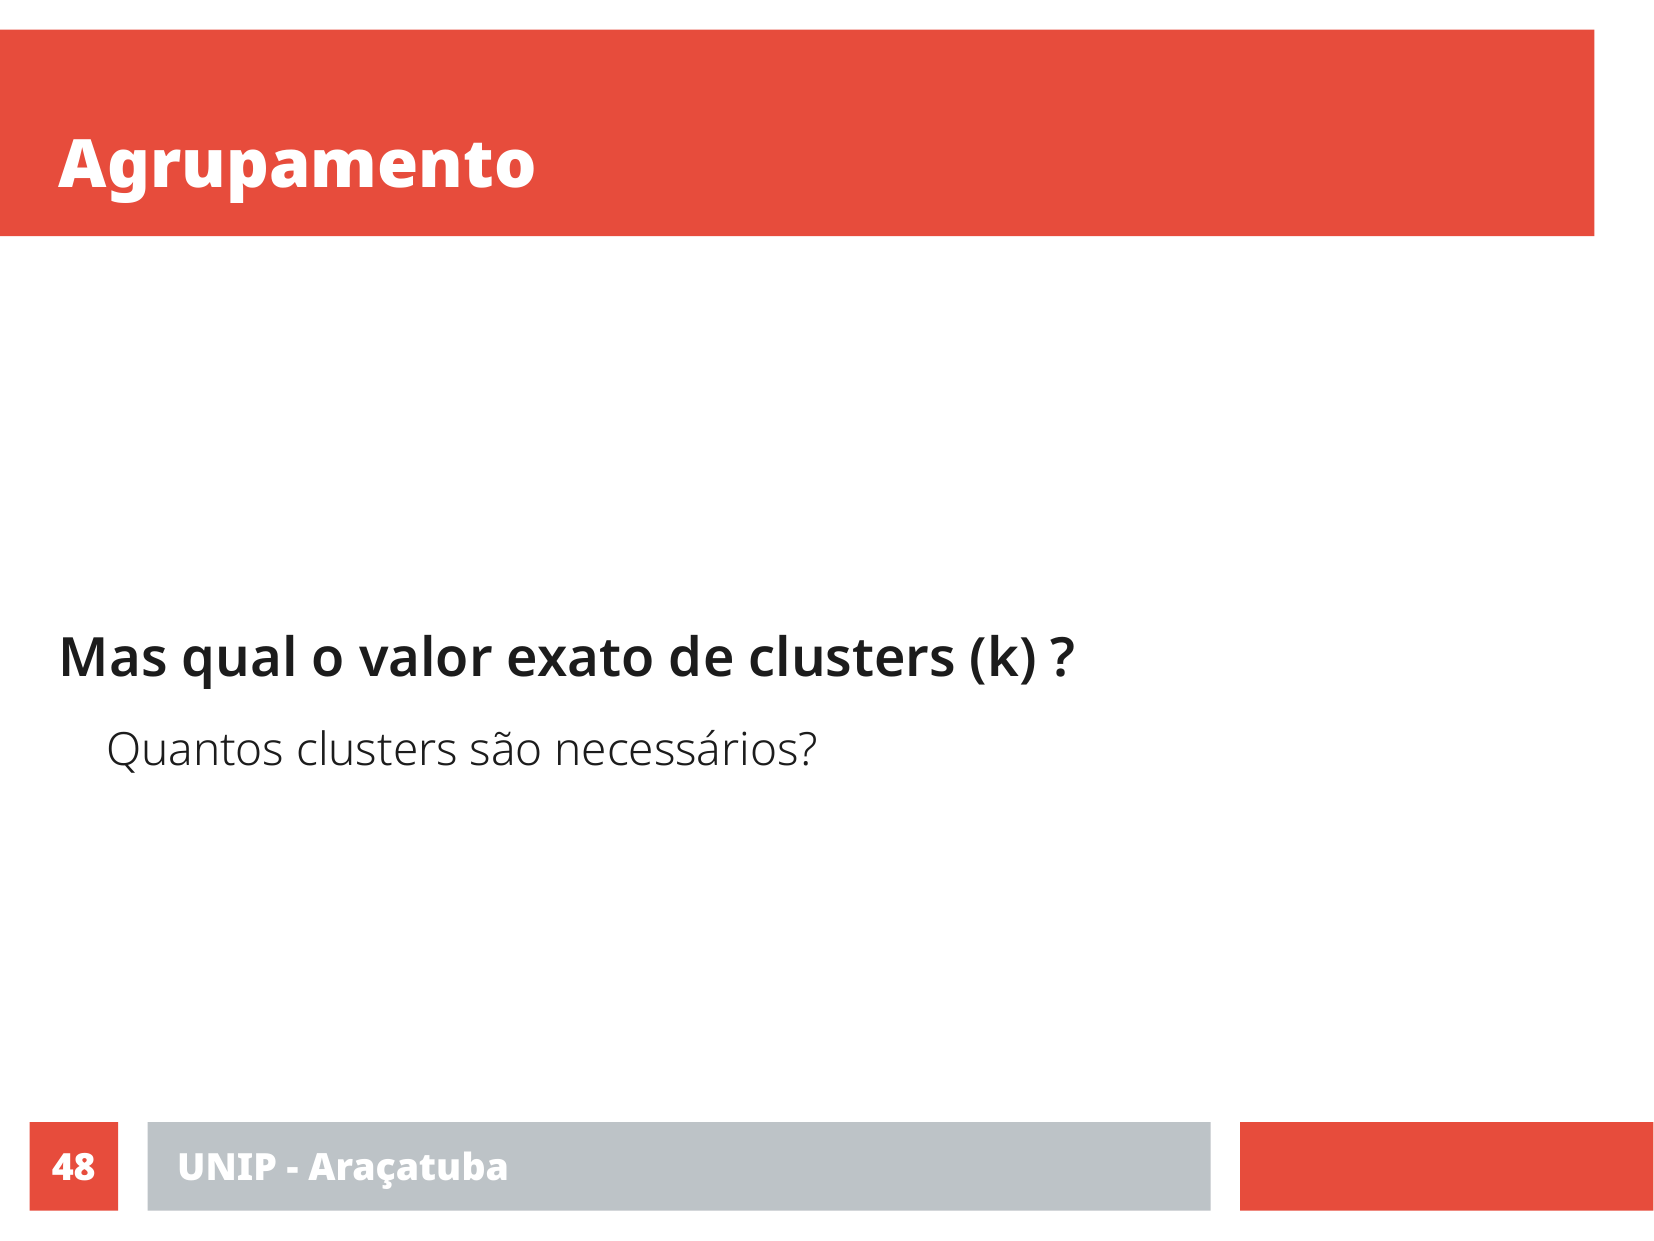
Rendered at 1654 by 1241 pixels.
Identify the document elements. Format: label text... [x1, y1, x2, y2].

title Agrupamento [59, 59, 1595, 207]
list Mas qual o valor exato de clusters (k) ? Quantos clusters são necessários? [59, 324, 1565, 1093]
